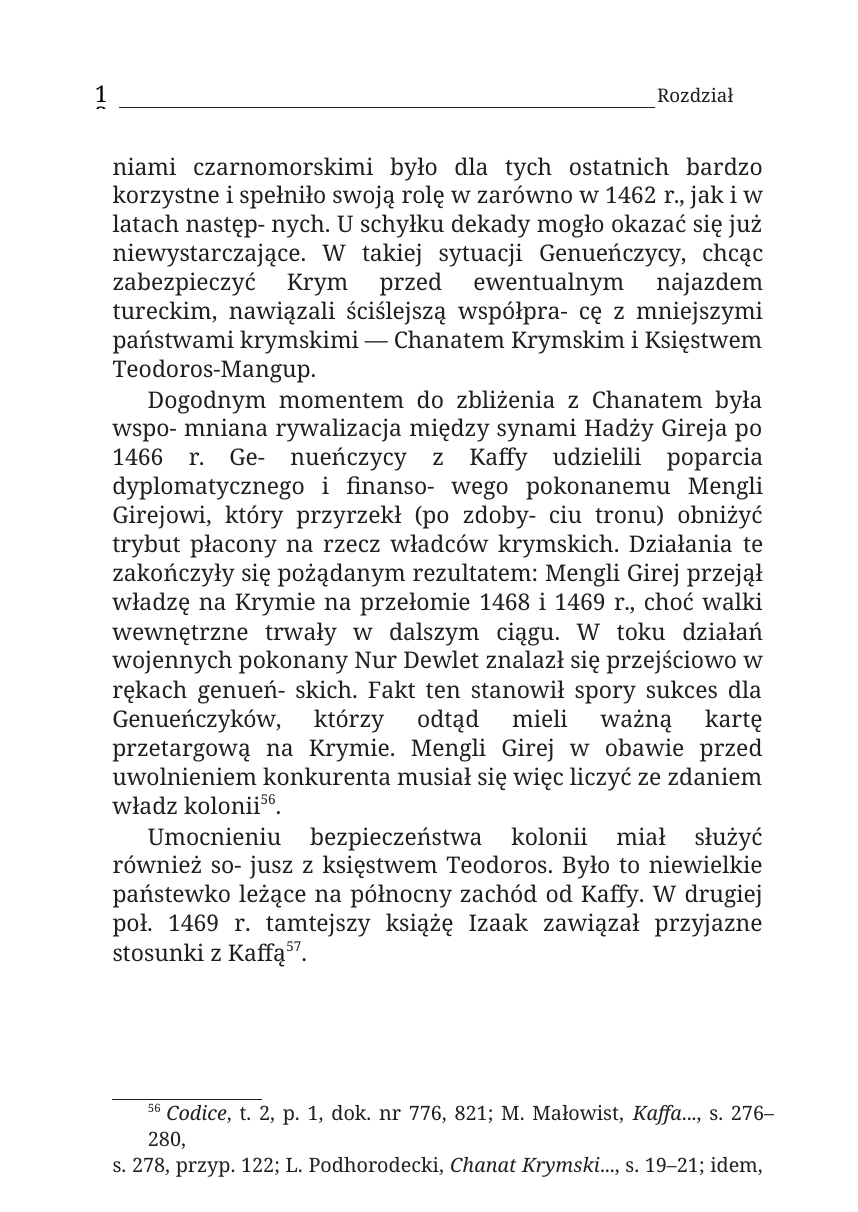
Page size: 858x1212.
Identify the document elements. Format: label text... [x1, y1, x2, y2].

text Dogodnym momentem do zbliżenia z Chanatem była wspo- mniana rywalizacja między synami Hadży Gireja po 1466 r. Ge- nueńczycy z Kaffy udzielili poparcia dyplomatycznego i finanso- wego pokonanemu Mengli Girejowi, który przyrzekł (po zdoby- ciu tronu) obniżyć trybut płacony na rzecz władców krymskich. Działania te zakończyły się pożądanym rezultatem: Mengli Girej przejął władzę na Krymie na przełomie 1468 i 1469 r., choć walki wewnętrzne trwały w dalszym ciągu. W toku działań wojennych pokonany Nur Dewlet znalazł się przejściowo w rękach genueń- skich. Fakt ten stanowił spory sukces dla Genueńczyków, którzy odtąd mieli ważną kartę przetargową na Krymie. Mengli Girej w obawie przed uwolnieniem konkurenta musiał się więc liczyć ze zdaniem władz kolonii56. [112, 385, 763, 821]
text niami czarnomorskimi było dla tych ostatnich bardzo korzystne i spełniło swoją rolę w zarówno w 1462 r., jak i w latach następ- nych. U schyłku dekady mogło okazać się już niewystarczające. W takiej sytuacji Genueńczycy, chcąc zabezpieczyć Krym przed ewentualnym najazdem tureckim, nawiązali ściślejszą współpra- cę z mniejszymi państwami krymskimi — Chanatem Krymskim i Księstwem Teodoros-Mangup. [112, 152, 763, 384]
text s. 278, przyp. 122; L. Podhorodecki, Chanat Krymski..., s. 19–21; idem, [112, 1152, 763, 1177]
text Umocnieniu bezpieczeństwa kolonii miał służyć również so- jusz z księstwem Teodoros. Było to niewielkie państewko leżące na północny zachód od Kaffy. W drugiej poł. 1469 r. tamtejszy książę Izaak zawiązał przyjazne stosunki z Kaffą57. [112, 822, 763, 968]
text 56 Codice, t. 2, p. 1, dok. nr 776, 821; M. Małowist, Kaffa..., s. 276–280, [148, 1086, 774, 1152]
